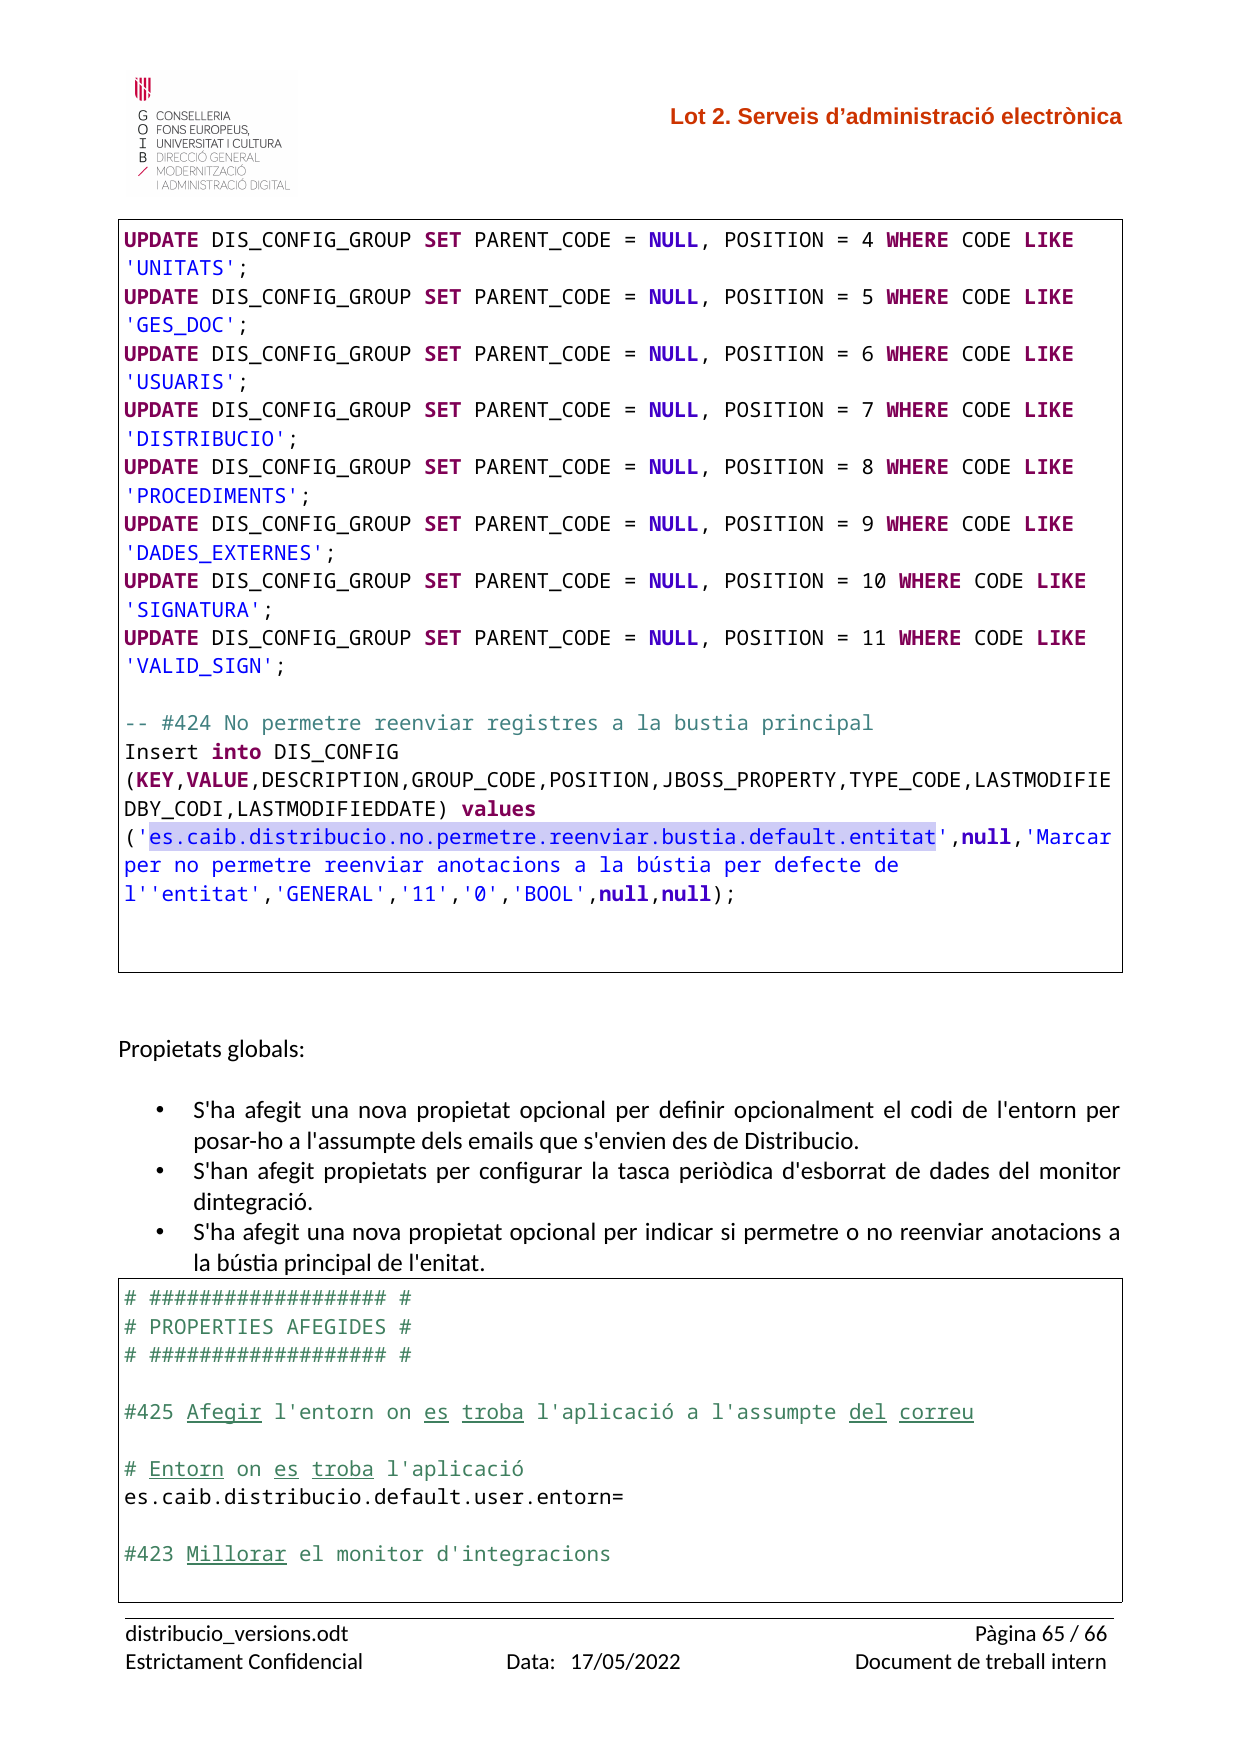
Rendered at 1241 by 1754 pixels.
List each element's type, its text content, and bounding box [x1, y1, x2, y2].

picture [126, 70, 299, 197]
table_header # ################### # # PROPERTIES AFEGIDES # # ################### # #425 Afegir l'entorn on es troba l'aplicació a l'assumpte del correu # Entorn on es troba l'aplicació es.caib.distribucio.default.user.entorn= #423 Millorar el monitor d'integracions [119, 1279, 1122, 1602]
list S'ha afegit una nova propietat opcional per definir opcionalment el codi de l'entorn per posar-ho a l'assumpte dels emails que s'envien des de Distribucio. [156, 1094, 1122, 1155]
table_header UPDATE DIS_CONFIG_GROUP SET PARENT_CODE = NULL, POSITION = 4 WHERE CODE LIKE 'UNITATS'; UPDATE DIS_CONFIG_GROUP SET PARENT_CODE = NULL, POSITION = 5 WHERE CODE LIKE 'GES_DOC'; UPDATE DIS_CONFIG_GROUP SET PARENT_CODE = NULL, POSITION = 6 WHERE CODE LIKE 'USUARIS'; UPDATE DIS_CONFIG_GROUP SET PARENT_CODE = NULL, POSITION = 7 WHERE CODE LIKE 'DISTRIBUCIO'; UPDATE DIS_CONFIG_GROUP SET PARENT_CODE = NULL, POSITION = 8 WHERE CODE LIKE 'PROCEDIMENTS'; UPDATE DIS_CONFIG_GROUP SET PARENT_CODE = NULL, POSITION = 9 WHERE CODE LIKE 'DADES_EXTERNES'; UPDATE DIS_CONFIG_GROUP SET PARENT_CODE = NULL, POSITION = 10 WHERE CODE LIKE 'SIGNATURA'; UPDATE DIS_CONFIG_GROUP SET PARENT_CODE = NULL, POSITION = 11 WHERE CODE LIKE 'VALID_SIGN'; -- #424 No permetre reenviar registres a la bustia principal Insert into DIS_CONFIG (KEY,VALUE,DESCRIPTION,GROUP_CODE,POSITION,JBOSS_PROPERTY,TYPE_CODE,LASTMODIFIEDBY_CODI,LASTMODIFIEDDATE) values ('es.caib.distribucio.no.permetre.reenviar.bustia.default.entitat',null,'Marcar per no permetre reenviar anotacions a la bústia per defecte de l''entitat','GENERAL','11','0','BOOL',null,null); [119, 220, 1122, 972]
list S'ha afegit una nova propietat opcional per indicar si permetre o no reenviar anotacions a la bústia principal de l'enitat. [156, 1216, 1122, 1277]
text Propietats globals: [118, 1033, 1122, 1064]
list S'han afegit propietats per configurar la tasca periòdica d'esborrat de dades del monitor dintegració. [156, 1155, 1122, 1216]
